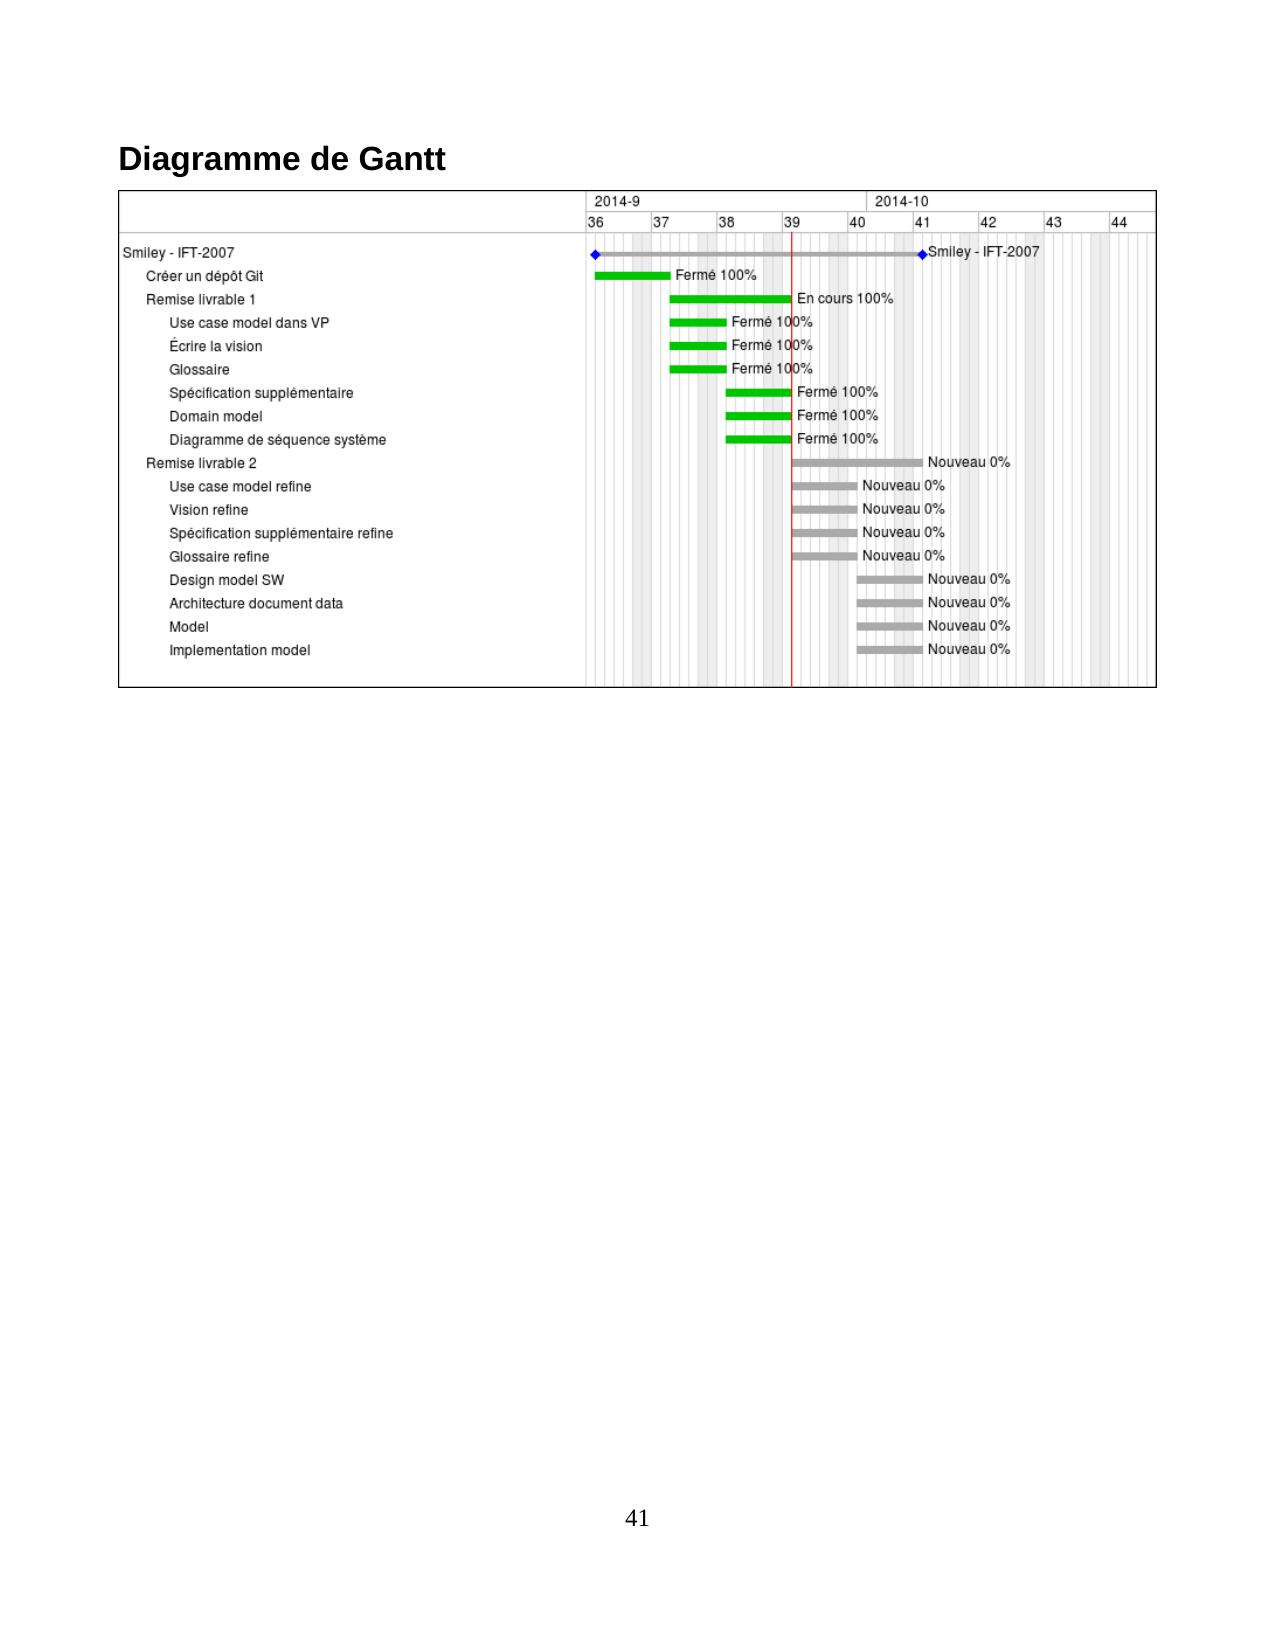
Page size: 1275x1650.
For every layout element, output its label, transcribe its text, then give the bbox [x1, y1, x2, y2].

picture [118, 190, 1157, 688]
subtitle Diagramme de Gantt [118, 139, 1157, 178]
